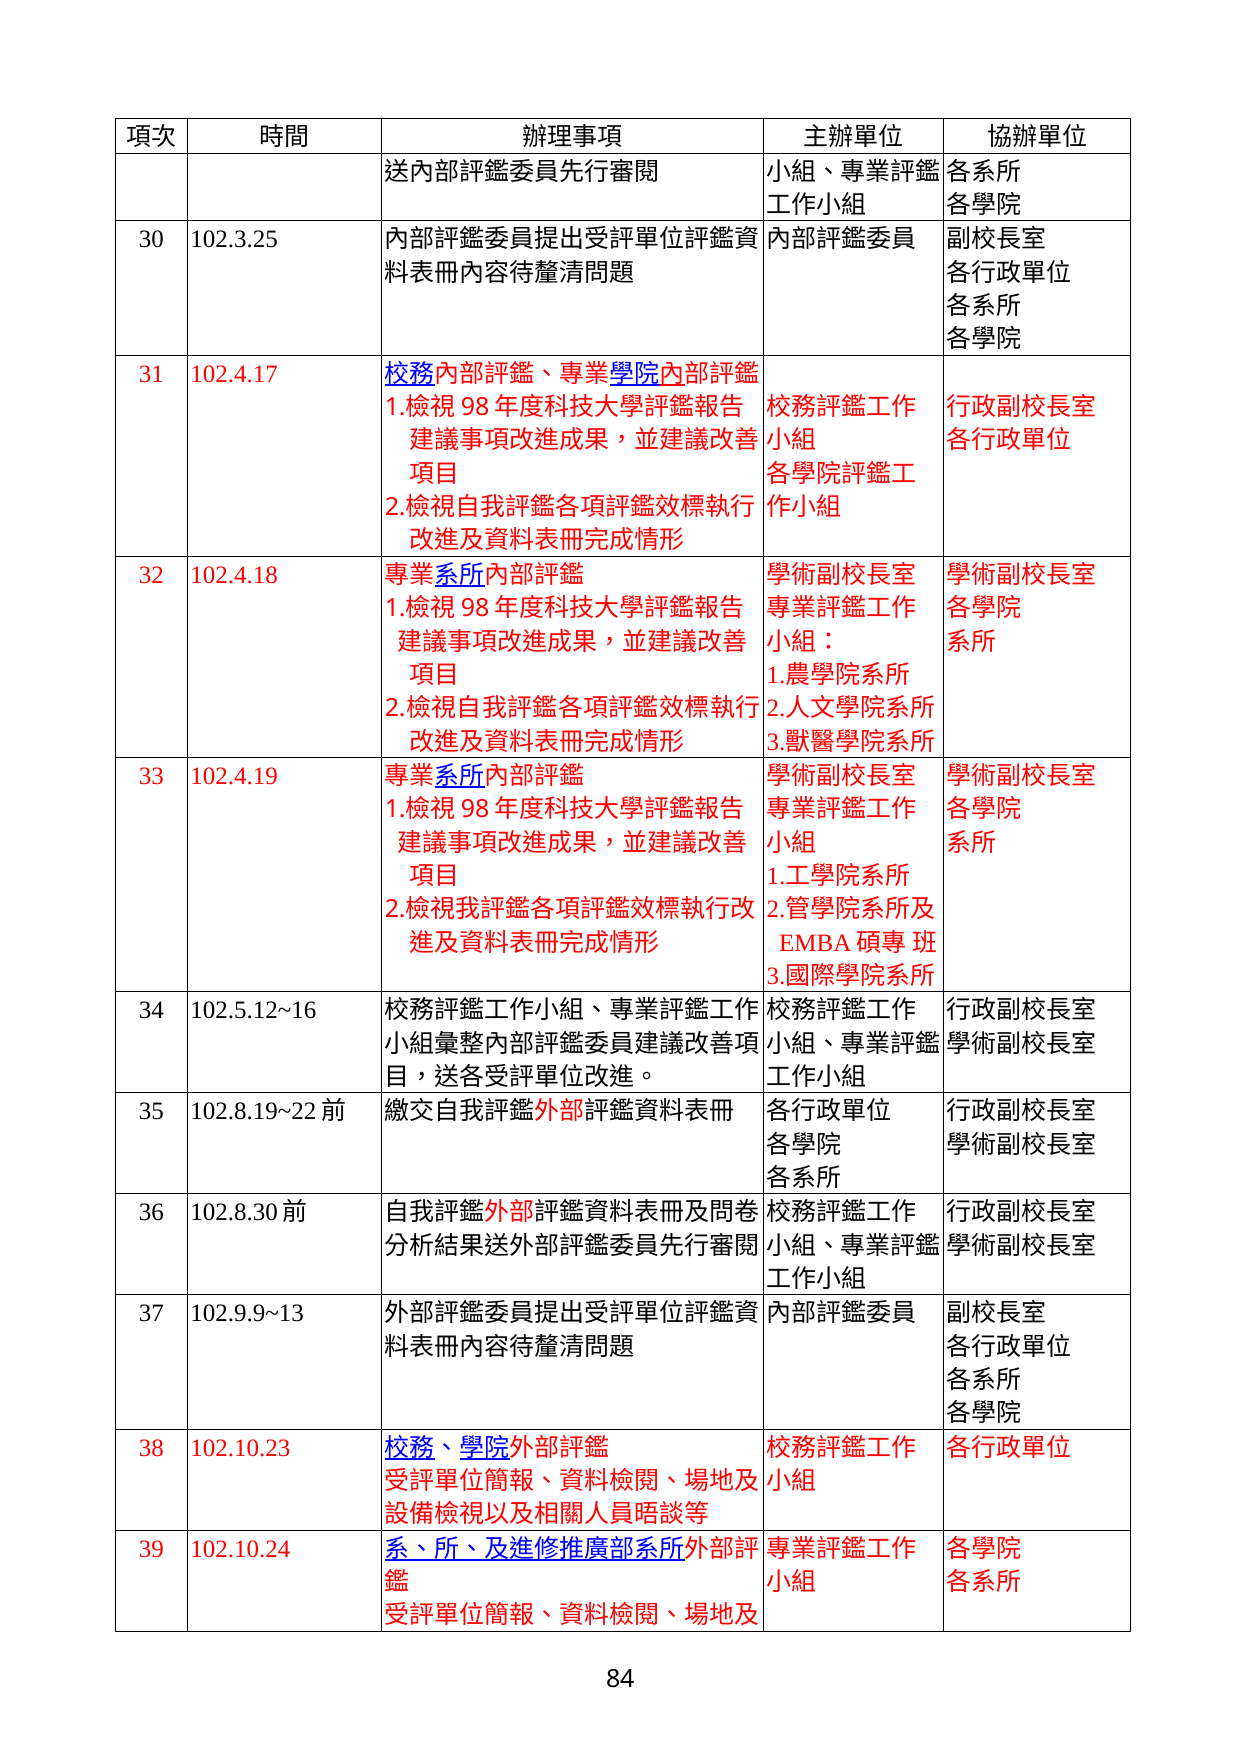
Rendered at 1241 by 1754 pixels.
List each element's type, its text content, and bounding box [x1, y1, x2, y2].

table_cell 行政副校長室 學術副校長室 [944, 992, 1130, 1092]
table_cell 內部評鑑委員 [764, 221, 943, 354]
table_cell 102.4.19 [188, 758, 381, 991]
table_header 主辦單位 [764, 119, 943, 152]
table_cell [116, 154, 187, 220]
table_cell 39 [116, 1531, 187, 1631]
table_cell 各學院 各系所 [944, 1531, 1130, 1631]
table_header 時間 [188, 119, 381, 152]
table_cell 行政副校長室 學術副校長室 [944, 1194, 1130, 1294]
table_cell 102.5.12~16 [188, 992, 381, 1092]
table_cell 送內部評鑑委員先行審閱 [382, 154, 763, 220]
table_cell 32 [116, 557, 187, 757]
table_cell [188, 154, 381, 220]
table_cell 小組、專業評鑑工作小組 [764, 154, 943, 220]
table_cell 校務、學院外部評鑑 受評單位簡報、資料檢閱、場地及設備檢視以及相關人員晤談等 [382, 1430, 763, 1529]
table_cell 102.8.19~22前 [188, 1093, 381, 1193]
table_cell 外部評鑑委員提出受評單位評鑑資料表冊內容待釐清問題 [382, 1295, 763, 1428]
table_cell 各行政單位 [944, 1430, 1130, 1529]
table_cell 校務評鑑工作小組、專業評鑑工作小組彙整內部評鑑委員建議改善項目，送各受評單位改進。 [382, 992, 763, 1092]
table_cell 內部評鑑委員 [764, 1295, 943, 1428]
table_cell 學術副校長室 各學院 系所 [944, 557, 1130, 757]
table_cell 35 [116, 1093, 187, 1193]
table_cell 學術副校長室 專業評鑑工作小組： 1.農學院系所 2.人文學院系所 3.獸醫學院系所 [764, 557, 943, 757]
table_cell 內部評鑑委員提出受評單位評鑑資料表冊內容待釐清問題 [382, 221, 763, 354]
table_cell 系、所、及進修推廣部系所外部評鑑 受評單位簡報、資料檢閱、場地及 [382, 1531, 763, 1631]
table_cell 36 [116, 1194, 187, 1294]
table_header 項次 [116, 119, 187, 152]
table_cell 副校長室 各行政單位 各系所 各學院 [944, 221, 1130, 354]
table_cell 學術副校長室 專業評鑑工作小組 1.工學院系所 2.管學院系所及 EMBA碩專 班 3.國際學院系所 [764, 758, 943, 991]
table_cell 專業評鑑工作小組 [764, 1531, 943, 1631]
table_header 協辦單位 [944, 119, 1130, 152]
table_cell 各行政單位 各學院 各系所 [764, 1093, 943, 1193]
table_cell 副校長室 各行政單位 各系所 各學院 [944, 1295, 1130, 1428]
table_cell 102.9.9~13 [188, 1295, 381, 1428]
table_header 辦理事項 [382, 119, 763, 152]
table_cell 校務內部評鑑、專業學院內部評鑑 1.檢視98年度科技大學評鑑報告 建議事項改進成果，並建議改善 項目 2.檢視自我評鑑各項評鑑效標執行改進及資料表冊完成情形 [382, 356, 763, 556]
table_cell 102.10.24 [188, 1531, 381, 1631]
table_cell 自我評鑑外部評鑑資料表冊及問卷分析結果送外部評鑑委員先行審閱 [382, 1194, 763, 1294]
table_cell 學術副校長室 各學院 系所 [944, 758, 1130, 991]
table_cell 102.4.18 [188, 557, 381, 757]
table_cell 102.3.25 [188, 221, 381, 354]
table_cell 繳交自我評鑑外部評鑑資料表冊 [382, 1093, 763, 1193]
table_cell 30 [116, 221, 187, 354]
table_cell 102.10.23 [188, 1430, 381, 1529]
table_cell 行政副校長室 各行政單位 [944, 356, 1130, 556]
table_cell 38 [116, 1430, 187, 1529]
table_cell 行政副校長室 學術副校長室 [944, 1093, 1130, 1193]
table_cell 校務評鑑工作小組、專業評鑑工作小組 [764, 1194, 943, 1294]
table_cell 校務評鑑工作小組 [764, 1430, 943, 1529]
table_cell 專業系所內部評鑑 1.檢視98年度科技大學評鑑報告 建議事項改進成果，並建議改善 項目 2.檢視我評鑑各項評鑑效標執行改進及資料表冊完成情形 [382, 758, 763, 991]
table_cell 37 [116, 1295, 187, 1428]
table_cell 102.4.17 [188, 356, 381, 556]
table_cell 34 [116, 992, 187, 1092]
table_cell 校務評鑑工作小組、專業評鑑工作小組 [764, 992, 943, 1092]
table_cell 專業系所內部評鑑 1.檢視98年度科技大學評鑑報告 建議事項改進成果，並建議改善 項目 2.檢視自我評鑑各項評鑑效標執行改進及資料表冊完成情形 [382, 557, 763, 757]
table_cell 31 [116, 356, 187, 556]
table_cell 33 [116, 758, 187, 991]
table_cell 各系所 各學院 [944, 154, 1130, 220]
table_cell 校務評鑑工作小組 各學院評鑑工作小組 [764, 356, 943, 556]
table_cell 102.8.30前 [188, 1194, 381, 1294]
